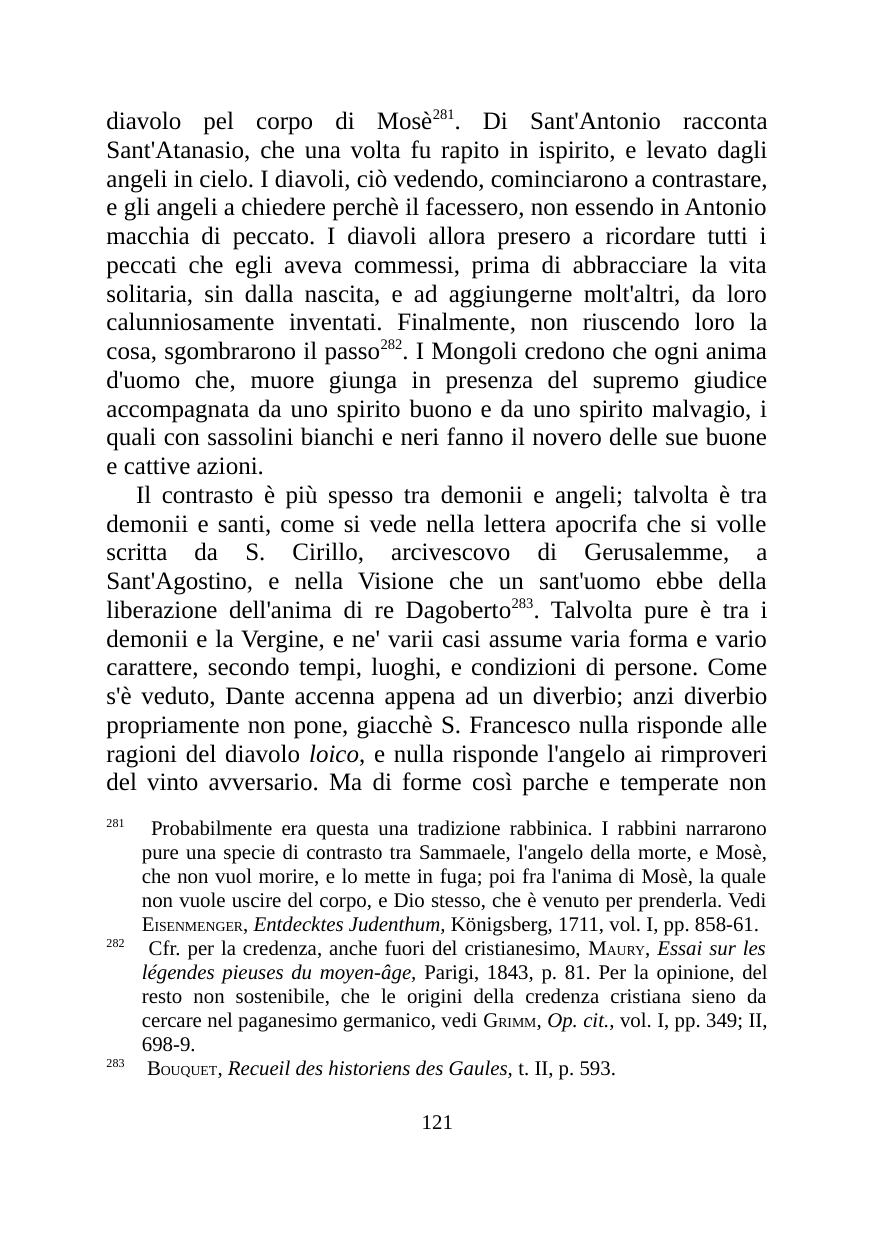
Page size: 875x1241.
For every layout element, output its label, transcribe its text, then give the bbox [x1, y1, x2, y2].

text Il contrasto è più spesso tra demonii e angeli; talvolta è tra demonii e santi, come si vede nella lettera apocrifa che si volle scritta da S. Cirillo, arcivescovo di Gerusalemme, a Sant'Agostino, e nella Visione che un sant'uomo ebbe della liberazione dell'anima di re Dagoberto. Talvolta pure è tra i demonii e la Vergine, e ne' varii casi assume varia forma e vario carattere, secondo tempi, luoghi, e condizioni di persone. Come s'è veduto, Dante accenna appena ad un diverbio; anzi diverbio propriamente non pone, giacchè S. Francesco nulla risponde alle ragioni del diavolo loico, e nulla risponde l'angelo ai rimproveri del vinto avversario. Ma di forme così parche e temperate non [106, 480, 768, 796]
text Probabilmente era questa una tradizione rabbinica. I rabbini narrarono pure una specie di contrasto tra Sammaele, l'angelo della morte, e Mosè, che non vuol morire, e lo mette in fuga; poi fra l'anima di Mosè, la quale non vuole uscire del corpo, e Dio stesso, che è venuto per prenderla. Vedi Eisenmenger, Entdecktes Judenthum, Königsberg, 1711, vol. I, pp. 858-61. [106, 816, 768, 936]
text Cfr. per la credenza, anche fuori del cristianesimo, Maury, Essai sur les légendes pieuses du moyen-âge, Parigi, 1843, p. 81. Per la opinione, del resto non sostenibile, che le origini della credenza cristiana sieno da cercare nel paganesimo germanico, vedi Grimm, Op. cit., vol. I, pp. 349; II, 698-9. [106, 936, 768, 1056]
text diavolo pel corpo di Mosè. Di Sant'Antonio racconta Sant'Atanasio, che una volta fu rapito in ispirito, e levato dagli angeli in cielo. I diavoli, ciò vedendo, cominciarono a contrastare, e gli angeli a chiedere perchè il facessero, non essendo in Antonio macchia di peccato. I diavoli allora presero a ricordare tutti i peccati che egli aveva commessi, prima di abbracciare la vita solitaria, sin dalla nascita, e ad aggiungerne molt'altri, da loro calunniosamente inventati. Finalmente, non riuscendo loro la cosa, sgombrarono il passo. I Mongoli credono che ogni anima d'uomo che, muore giunga in presenza del supremo giudice accompagnata da uno spirito buono e da uno spirito malvagio, i quali con sassolini bianchi e neri fanno il novero delle sue buone e cattive azioni. [106, 106, 768, 480]
text Bouquet, Recueil des historiens des Gaules, t. II, p. 593. [106, 1056, 768, 1080]
